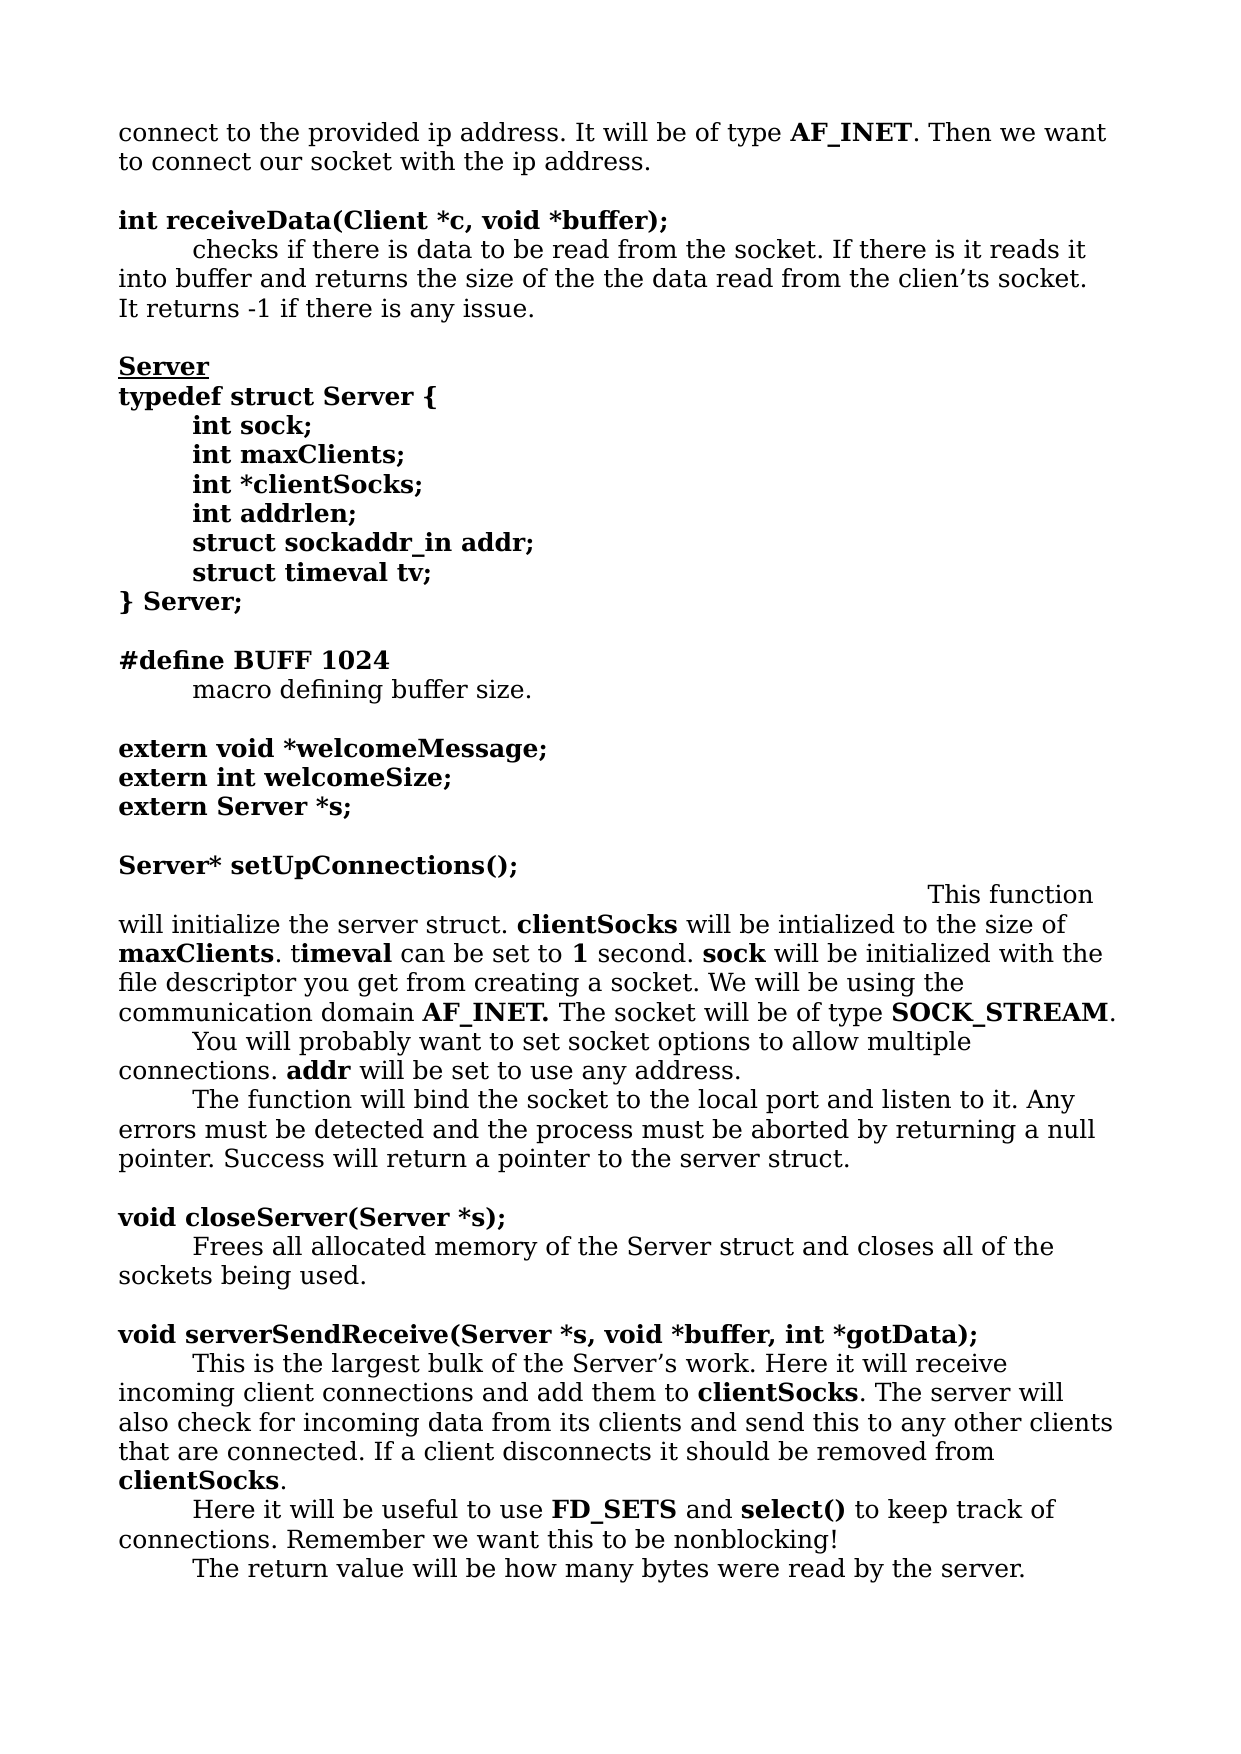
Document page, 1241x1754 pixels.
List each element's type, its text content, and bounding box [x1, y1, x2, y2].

text int maxClients; [118, 440, 1122, 469]
text extern Server *s; [118, 792, 1122, 822]
text It returns -1 if there is any issue. [118, 294, 1122, 323]
text You will probably want to set socket options to allow multiple connections. addr will be set to use any address. [118, 1027, 1122, 1086]
text extern int welcomeSize; [118, 763, 1122, 792]
text int sock; [118, 411, 1122, 440]
text checks if there is data to be read from the socket. If there is it reads it into buffer and returns the size of the the data read from the clien’ts socket. [118, 235, 1122, 294]
text void serverSendReceive(Server *s, void *buffer, int *gotData); [118, 1320, 1122, 1349]
text Server* setUpConnections(); [118, 851, 1122, 880]
text } Server; [118, 587, 1122, 616]
text connect to the provided ip address. It will be of type AF_INET. Then we want to connect our socket with the ip address. [118, 118, 1122, 177]
text Server [118, 352, 1122, 381]
text macro defining buffer size. [118, 675, 1122, 704]
text extern void *welcomeMessage; [118, 733, 1122, 763]
text The return value will be how many bytes were read by the server. [118, 1554, 1122, 1583]
text Here it will be useful to use FD_SETS and select() to keep track of connections. Remember we want this to be nonblocking! [118, 1495, 1122, 1554]
text void closeServer(Server *s); [118, 1202, 1122, 1232]
text struct timeval tv; [118, 558, 1122, 587]
text int receiveData(Client *c, void *buffer); [118, 206, 1122, 235]
text typedef struct Server { [118, 381, 1122, 411]
text #define BUFF 1024 [118, 646, 1122, 675]
text Frees all allocated memory of the Server struct and closes all of the sockets being used. [118, 1232, 1122, 1290]
text The function will bind the socket to the local port and listen to it. Any errors must be detected and the process must be aborted by returning a null pointer. Success will return a pointer to the server struct. [118, 1086, 1122, 1173]
text This function will initialize the server struct. clientSocks will be intialized to the size of maxClients. timeval can be set to 1 second. sock will be initialized with the file descriptor you get from creating a socket. We will be using the communication domain AF_INET. The socket will be of type SOCK_STREAM. [118, 880, 1122, 1027]
text This is the largest bulk of the Server’s work. Here it will receive incoming client connections and add them to clientSocks. The server will also check for incoming data from its clients and send this to any other clients that are connected. If a client disconnects it should be removed from clientSocks. [118, 1349, 1122, 1495]
text int addrlen; [118, 499, 1122, 528]
text int *clientSocks; [118, 469, 1122, 499]
text struct sockaddr_in addr; [118, 528, 1122, 558]
